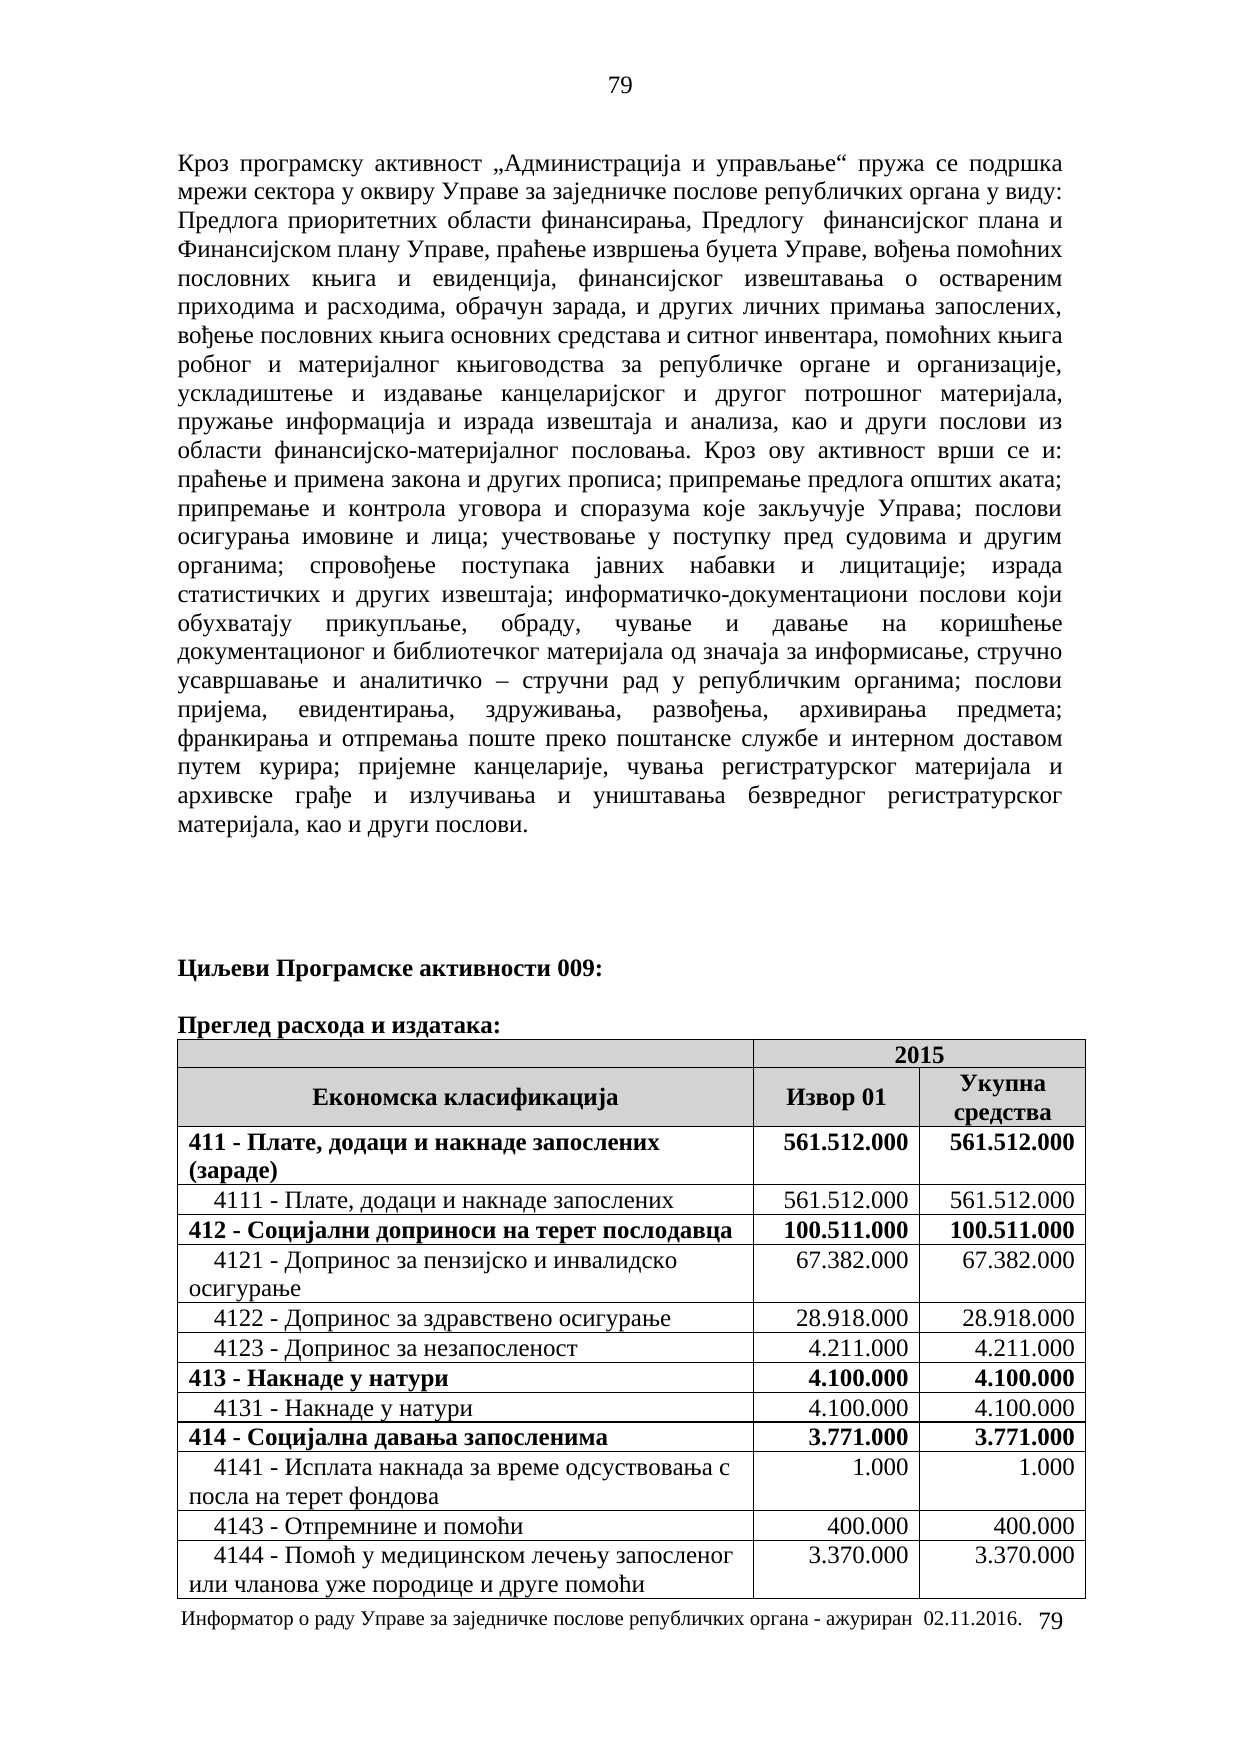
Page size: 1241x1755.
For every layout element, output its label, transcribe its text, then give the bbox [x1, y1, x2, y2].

table_cell 4144 - Помоћ у медицинском лечењу запосленог или чланова уже породице и друге помоћи [178, 1541, 753, 1598]
table_cell 4111 - Плате, додаци и накнаде запослених [178, 1185, 753, 1214]
table_header 2015 [754, 1040, 1085, 1067]
text Преглед расхода и издатака: [177, 981, 1063, 1039]
table_cell 1.000 [754, 1452, 919, 1510]
table_cell 561.512.000 [754, 1185, 919, 1214]
text Циљеви Програмске активности 009: [177, 953, 1063, 981]
table_cell 4.100.000 [754, 1363, 919, 1392]
table_cell 100.511.000 [920, 1215, 1085, 1244]
table_cell 67.382.000 [754, 1245, 919, 1302]
table_cell 561.512.000 [920, 1127, 1085, 1184]
table_cell Економска класификација [178, 1068, 753, 1126]
table_cell 4143 - Отпремнине и помоћи [178, 1511, 753, 1539]
table_cell Укупна средства [920, 1068, 1085, 1126]
table_cell 4131 - Накнаде у натури [178, 1393, 753, 1421]
table_cell 4122 - Допринос за здравствено осигурање [178, 1303, 753, 1332]
table_cell 561.512.000 [754, 1127, 919, 1184]
text Кроз програмску активност „Администрација и управљање“ пружа се подршка мрежи сектора у оквиру Управе за заједничке послове републичких органа у виду: Предлога приоритетних области финансирања, Предлогу финансијског плана и Финансијском плану Управе, праћење извршења буџета Управе, вођења помоћних пословних књига и евиденција, финансијског извештавања о оствареним приходима и расходима, обрачун зарада, и других личних примања запослених, вођење пословних књига основних средстава и ситног инвентара, помоћних књига робног и материјалног књиговодства за републичке органе и организације, ускладиштење и издавање канцеларијског и другог потрошног материјала, пружање информација и израда извештаја и анализа, као и други послови из области финансијско-материјалног пословања. Кроз ову активност врши се и: праћење и примена закона и других прописа; припремање предлога општих аката; припремање и контрола уговора и споразума које закључује Управа; послови осигурања имовине и лица; учествовање у поступку пред судовима и другим органима; спровођење поступака јавних набавки и лицитације; израда статистичких и других извештаја; информатичко-документациони послови који обухватају прикупљање, обраду, чување и давање на коришћење документационог и библиотечког материјала од значаја за информисање, стручно усавршавање и аналитичко – стручни рад у републичким органима; послови пријема, евидентирања, здруживања, развођења, архивирања предмета; франкирања и отпремања поште преко поштанске службе и интерном доставом путем курира; пријемне канцеларије, чувања регистратурског материјала и архивске грађе и излучивања и уништавања безвредног регистратурског материјала, као и други послови. [177, 148, 1063, 838]
table_cell 4.211.000 [754, 1333, 919, 1362]
table_cell 561.512.000 [920, 1185, 1085, 1214]
table_cell 4.100.000 [920, 1363, 1085, 1392]
table_cell 4.211.000 [920, 1333, 1085, 1362]
table_cell 4.100.000 [920, 1393, 1085, 1421]
table_cell 1.000 [920, 1452, 1085, 1510]
table_cell 4.100.000 [754, 1393, 919, 1421]
table_header [178, 1040, 753, 1067]
table_cell 3.771.000 [920, 1423, 1085, 1451]
table_cell 413 - Накнаде у натури [178, 1363, 753, 1392]
table_cell 412 - Социјални доприноси на терет послодавца [178, 1215, 753, 1244]
table_cell 400.000 [920, 1511, 1085, 1539]
table_cell 3.370.000 [754, 1541, 919, 1598]
table_cell 4141 - Исплата накнада за време одсуствовања с посла на терет фондова [178, 1452, 753, 1510]
table_cell 28.918.000 [920, 1303, 1085, 1332]
table_cell 67.382.000 [920, 1245, 1085, 1302]
table_cell 4123 - Допринос за незапосленост [178, 1333, 753, 1362]
table_cell 414 - Социјална давања запосленима [178, 1423, 753, 1451]
table_cell 4121 - Допринос за пензијско и инвалидско осигурање [178, 1245, 753, 1302]
table_cell 3.370.000 [920, 1541, 1085, 1598]
table_cell 100.511.000 [754, 1215, 919, 1244]
table_cell 400.000 [754, 1511, 919, 1539]
table_cell 3.771.000 [754, 1423, 919, 1451]
table_cell 28.918.000 [754, 1303, 919, 1332]
table_cell Извор 01 [754, 1068, 919, 1126]
table_cell 411 - Плате, додаци и накнаде запослених (зараде) [178, 1127, 753, 1184]
